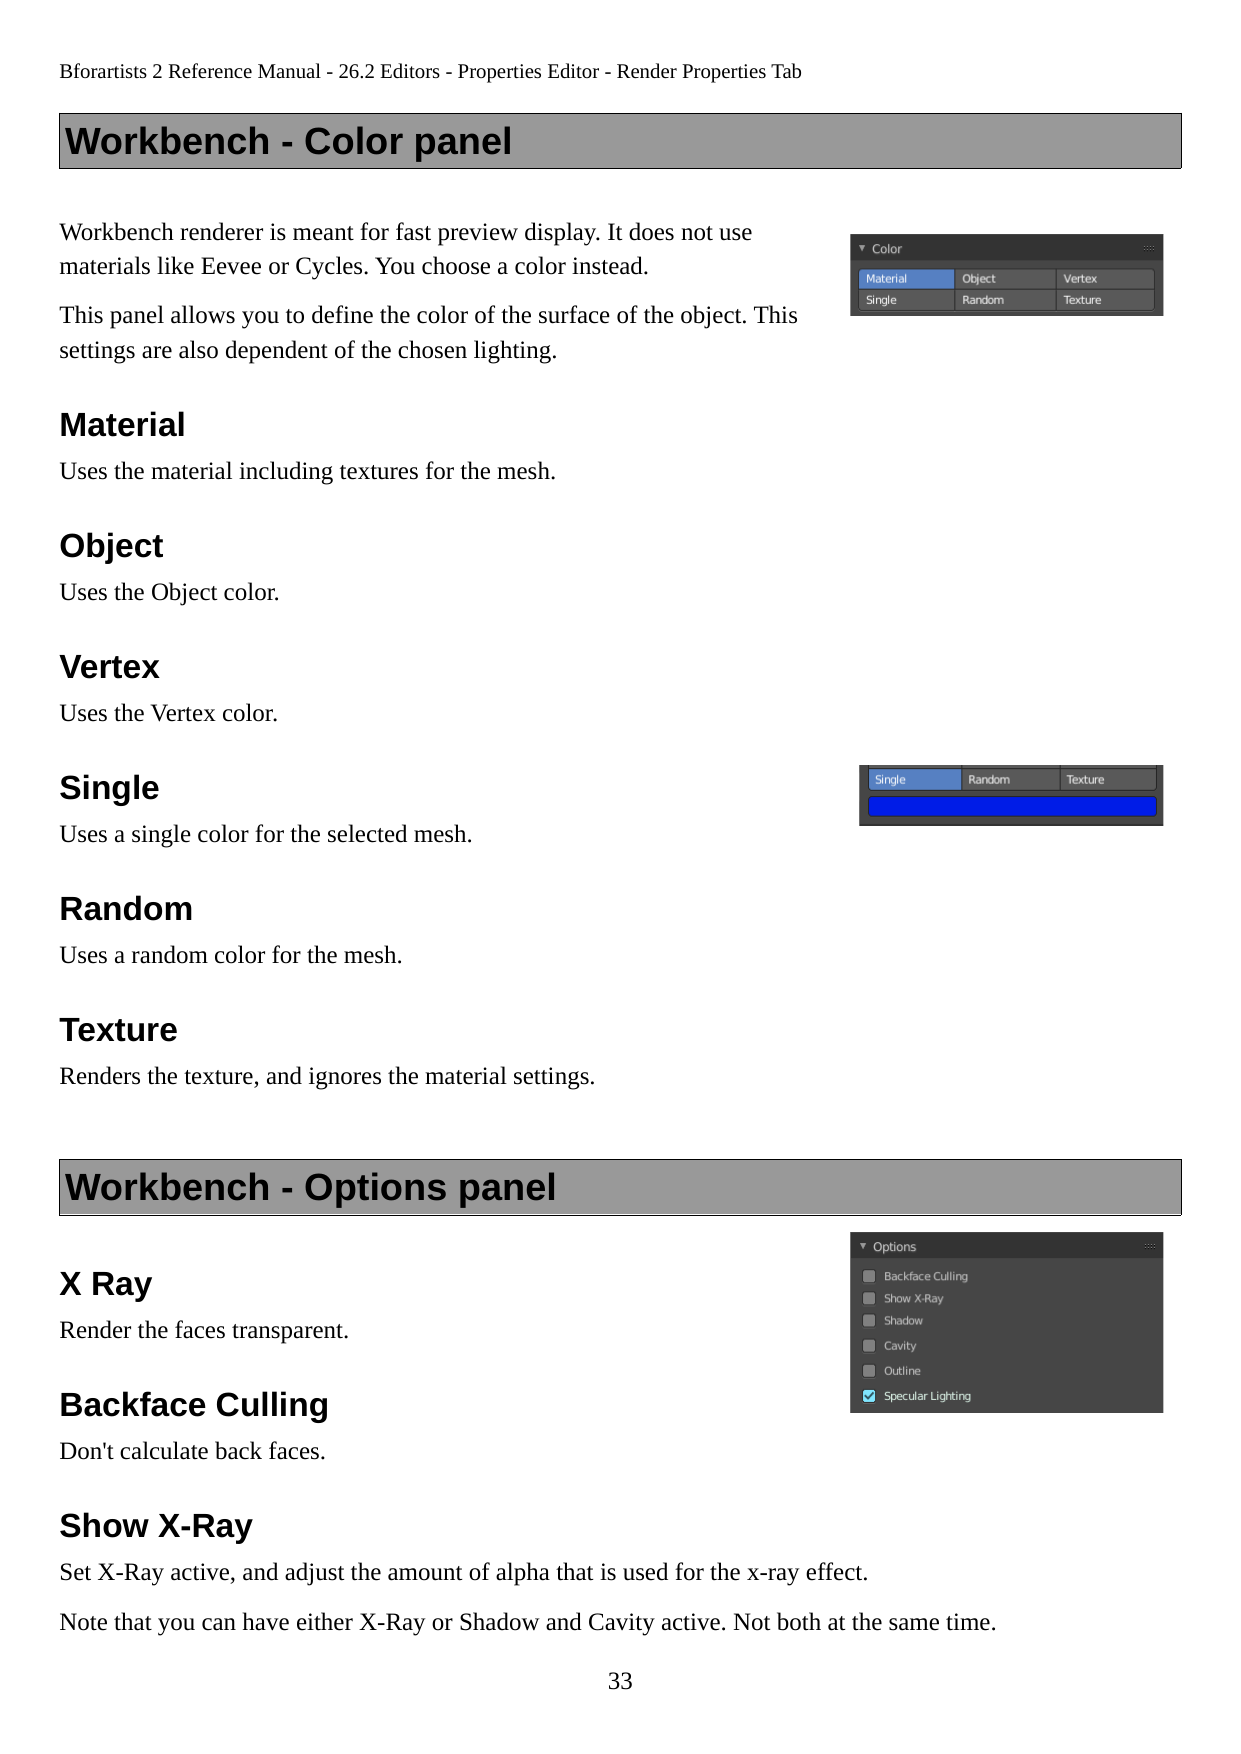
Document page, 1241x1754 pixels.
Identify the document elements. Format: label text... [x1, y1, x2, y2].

subtitle Random [59, 889, 1181, 928]
text Don't calculate back faces. [59, 1436, 1181, 1465]
picture [850, 1232, 1164, 1413]
text Uses a random color for the mesh. [59, 940, 1181, 969]
subtitle Texture [59, 1010, 1181, 1049]
subtitle [1164, 768, 1181, 807]
subtitle Single [59, 768, 859, 807]
text Uses a single color for the selected mesh. [59, 819, 1181, 848]
text Uses the Vertex color. [59, 698, 1181, 727]
subtitle Show X-Ray [59, 1506, 1181, 1545]
subtitle X Ray [59, 1264, 850, 1303]
text Workbench renderer is meant for fast preview display. It does not use materials like Eevee or Cycles. You choose a color instead. [59, 217, 1181, 280]
picture [850, 234, 1164, 316]
subtitle Material [59, 405, 1181, 443]
text Note that you can have either X-Ray or Shadow and Cavity active. Not both at the same time. [59, 1607, 1181, 1635]
text Uses the material including textures for the mesh. [59, 456, 1181, 485]
text Renders the texture, and ignores the material settings. [59, 1061, 1181, 1090]
text Render the faces transparent. [59, 1315, 850, 1344]
text This panel allows you to define the color of the surface of the object. This settings are also dependent of the chosen lighting. [59, 301, 1181, 364]
table_header Workbench - Options panel [60, 1160, 1181, 1214]
table_header Workbench - Color panel [60, 114, 1181, 168]
subtitle [1164, 1264, 1181, 1303]
subtitle Vertex [59, 647, 1181, 686]
subtitle Object [59, 526, 1181, 564]
subtitle Backface Culling [59, 1385, 1181, 1424]
picture [859, 765, 1164, 826]
text Set X-Ray active, and adjust the amount of alpha that is used for the x-ray effect. [59, 1557, 1181, 1586]
text Uses the Object color. [59, 577, 1181, 606]
